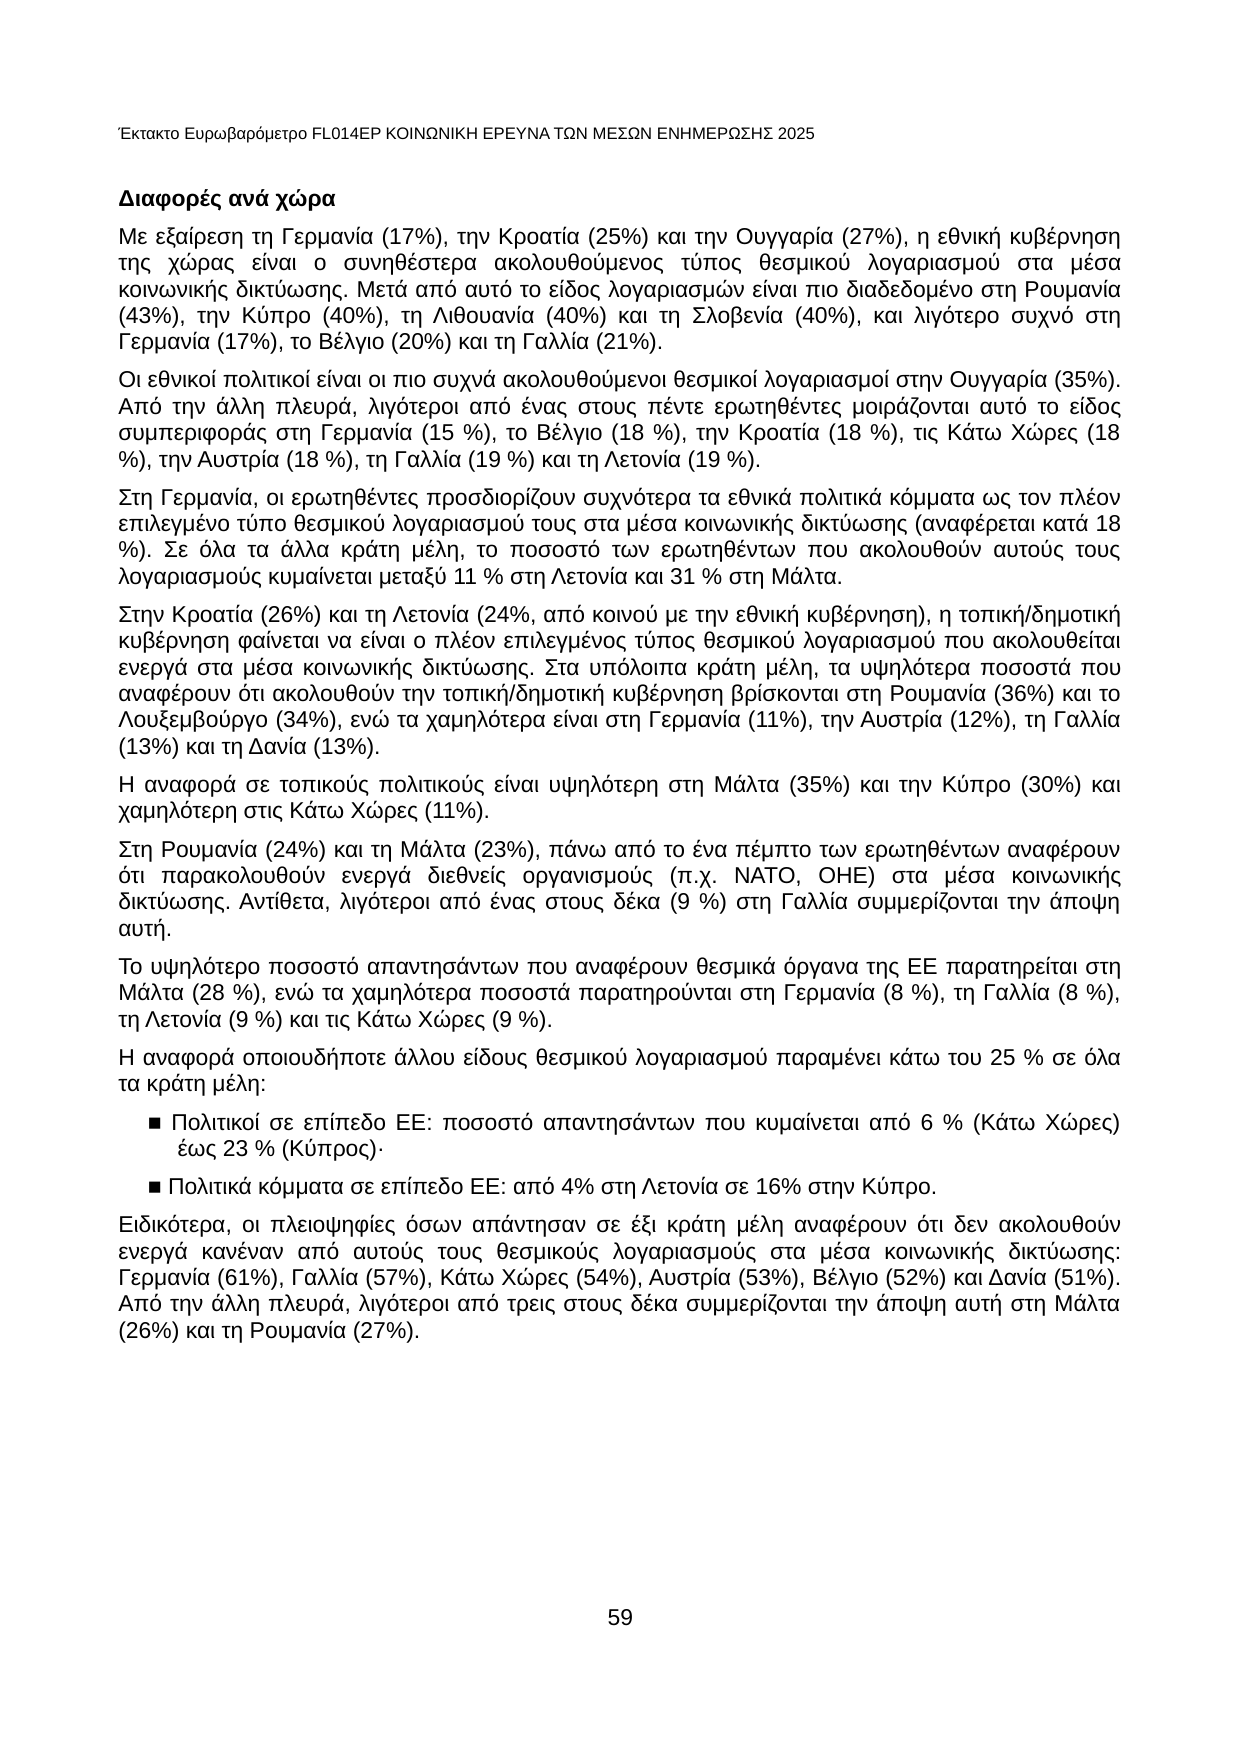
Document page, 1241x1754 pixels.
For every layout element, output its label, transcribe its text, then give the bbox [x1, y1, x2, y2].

text Η αναφορά σε τοπικούς πολιτικούς είναι υψηλότερη στη Μάλτα (35%) και την Κύπρο (30%) και χαμηλότερη στις Κάτω Χώρες (11%). [118, 771, 1122, 824]
text Διαφορές ανά χώρα [118, 184, 1122, 211]
text Ειδικότερα, οι πλειοψηφίες όσων απάντησαν σε έξι κράτη μέλη αναφέρουν ότι δεν ακολουθούν ενεργά κανέναν από αυτούς τους θεσμικούς λογαριασμούς στα μέσα κοινωνικής δικτύωσης: Γερμανία (61%), Γαλλία (57%), Κάτω Χώρες (54%), Αυστρία (53%), Βέλγιο (52%) και Δανία (51%). Από την άλλη πλευρά, λιγότεροι από τρεις στους δέκα συμμερίζονται την άποψη αυτή στη Μάλτα (26%) και τη Ρουμανία (27%). [118, 1211, 1122, 1343]
text Με εξαίρεση τη Γερμανία (17%), την Κροατία (25%) και την Ουγγαρία (27%), η εθνική κυβέρνηση της χώρας είναι ο συνηθέστερα ακολουθούμενος τύπος θεσμικού λογαριασμού στα μέσα κοινωνικής δικτύωσης. Μετά από αυτό το είδος λογαριασμών είναι πιο διαδεδομένο στη Ρουμανία (43%), την Κύπρο (40%), τη Λιθουανία (40%) και τη Σλοβενία (40%), και λιγότερο συχνό στη Γερμανία (17%), το Βέλγιο (20%) και τη Γαλλία (21%). [118, 223, 1122, 354]
text Στην Κροατία (26%) και τη Λετονία (24%, από κοινού με την εθνική κυβέρνηση), η τοπική/δημοτική κυβέρνηση φαίνεται να είναι ο πλέον επιλεγμένος τύπος θεσμικού λογαριασμού που ακολουθείται ενεργά στα μέσα κοινωνικής δικτύωσης. Στα υπόλοιπα κράτη μέλη, τα υψηλότερα ποσοστά που αναφέρουν ότι ακολουθούν την τοπική/δημοτική κυβέρνηση βρίσκονται στη Ρουμανία (36%) και το Λουξεμβούργο (34%), ενώ τα χαμηλότερα είναι στη Γερμανία (11%), την Αυστρία (12%), τη Γαλλία (13%) και τη Δανία (13%). [118, 601, 1122, 759]
text ■ Πολιτικοί σε επίπεδο ΕΕ: ποσοστό απαντησάντων που κυμαίνεται από 6 % (Κάτω Χώρες) έως 23 % (Κύπρος)· [148, 1108, 1122, 1161]
text Στη Ρουμανία (24%) και τη Μάλτα (23%), πάνω από το ένα πέμπτο των ερωτηθέντων αναφέρουν ότι παρακολουθούν ενεργά διεθνείς οργανισμούς (π.χ. ΝΑΤΟ, ΟΗΕ) στα μέσα κοινωνικής δικτύωσης. Αντίθετα, λιγότεροι από ένας στους δέκα (9 %) στη Γαλλία συμμερίζονται την άποψη αυτή. [118, 836, 1122, 941]
text Το υψηλότερο ποσοστό απαντησάντων που αναφέρουν θεσμικά όργανα της ΕΕ παρατηρείται στη Μάλτα (28 %), ενώ τα χαμηλότερα ποσοστά παρατηρούνται στη Γερμανία (8 %), τη Γαλλία (8 %), τη Λετονία (9 %) και τις Κάτω Χώρες (9 %). [118, 953, 1122, 1032]
text Οι εθνικοί πολιτικοί είναι οι πιο συχνά ακολουθούμενοι θεσμικοί λογαριασμοί στην Ουγγαρία (35%). Από την άλλη πλευρά, λιγότεροι από ένας στους πέντε ερωτηθέντες μοιράζονται αυτό το είδος συμπεριφοράς στη Γερμανία (15 %), το Βέλγιο (18 %), την Κροατία (18 %), τις Κάτω Χώρες (18 %), την Αυστρία (18 %), τη Γαλλία (19 %) και τη Λετονία (19 %). [118, 366, 1122, 472]
text Στη Γερμανία, οι ερωτηθέντες προσδιορίζουν συχνότερα τα εθνικά πολιτικά κόμματα ως τον πλέον επιλεγμένο τύπο θεσμικού λογαριασμού τους στα μέσα κοινωνικής δικτύωσης (αναφέρεται κατά 18 %). Σε όλα τα άλλα κράτη μέλη, το ποσοστό των ερωτηθέντων που ακολουθούν αυτούς τους λογαριασμούς κυμαίνεται μεταξύ 11 % στη Λετονία και 31 % στη Μάλτα. [118, 484, 1122, 589]
text ■ Πολιτικά κόμματα σε επίπεδο ΕΕ: από 4% στη Λετονία σε 16% στην Κύπρο. [148, 1173, 1122, 1199]
text Η αναφορά οποιουδήποτε άλλου είδους θεσμικού λογαριασμού παραμένει κάτω του 25 % σε όλα τα κράτη μέλη: [118, 1044, 1122, 1097]
